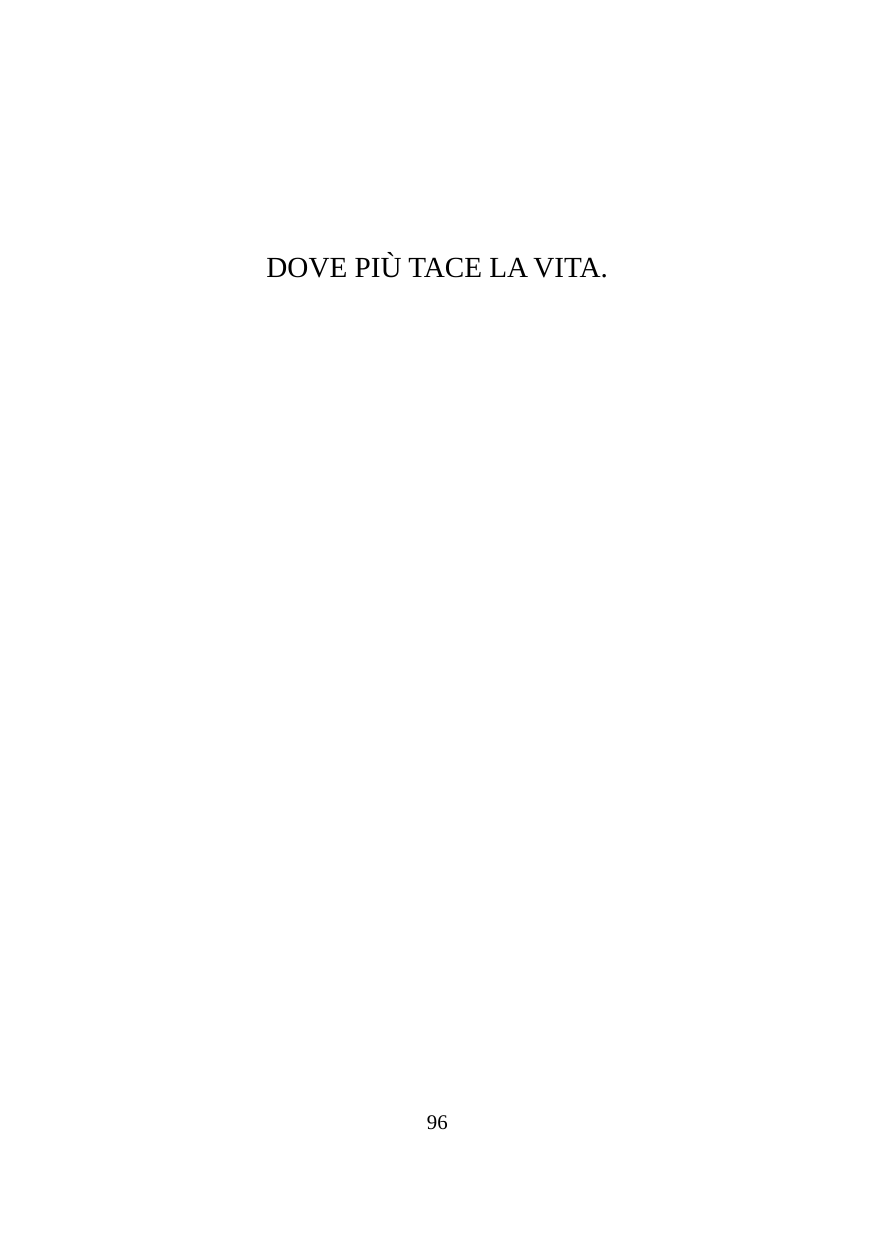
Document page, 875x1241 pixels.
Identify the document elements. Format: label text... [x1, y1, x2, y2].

text DOVE PIÙ TACE LA VITA. [106, 250, 768, 283]
